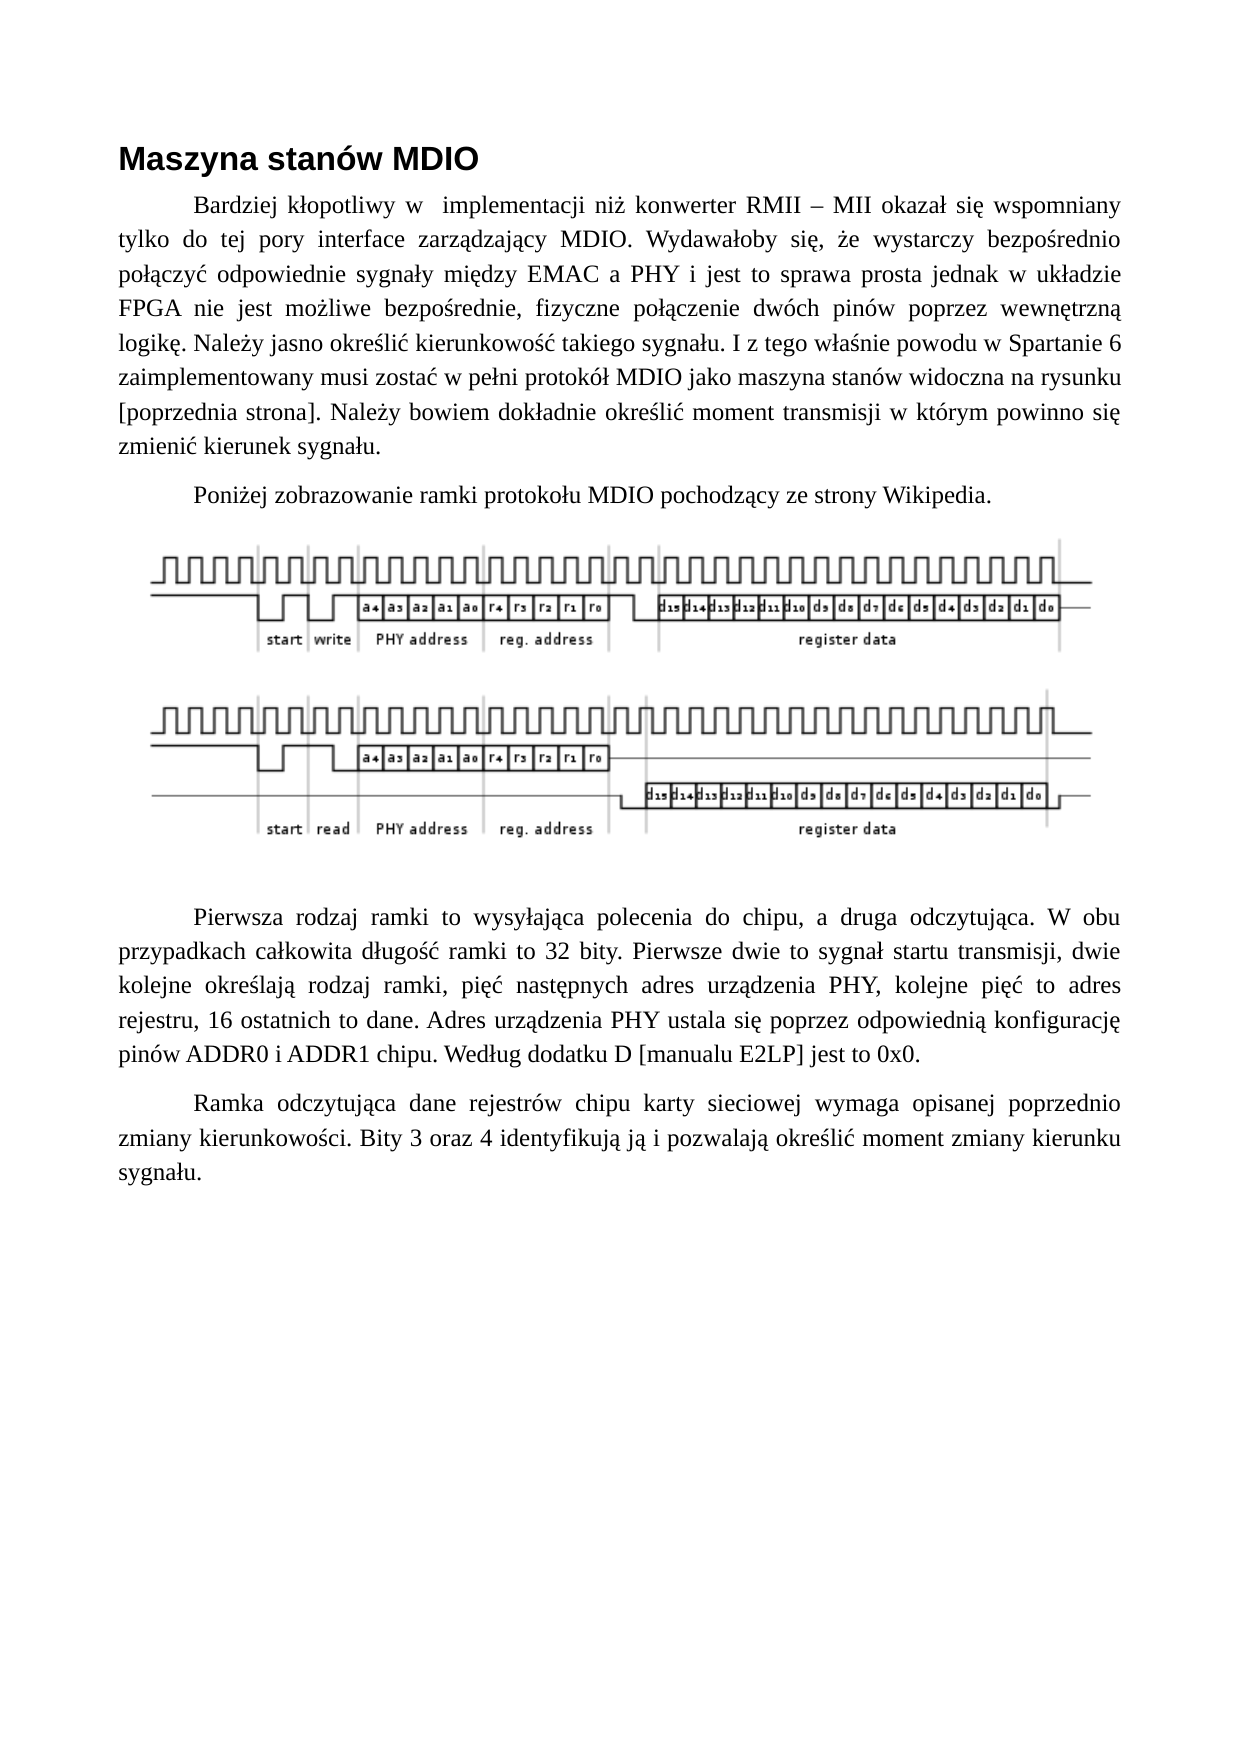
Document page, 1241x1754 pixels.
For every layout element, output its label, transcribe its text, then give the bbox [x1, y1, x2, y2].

text Poniżej zobrazowanie ramki protokołu MDIO pochodzący ze strony Wikipedia. [118, 481, 1122, 509]
text Pierwsza rodzaj ramki to wysyłająca polecenia do chipu, a druga odczytująca. W obu przypadkach całkowita długość ramki to 32 bity. Pierwsze dwie to sygnał startu transmisji, dwie kolejne określają rodzaj ramki, pięć następnych adres urządzenia PHY, kolejne pięć to adres rejestru, 16 ostatnich to dane. Adres urządzenia PHY ustala się poprzez odpowiednią konfigurację pinów ADDR0 i ADDR1 chipu. Według dodatku D [manualu E2LP] jest to 0x0. [118, 902, 1122, 1068]
picture [127, 529, 1113, 847]
text Bardziej kłopotliwy w implementacji niż konwerter RMII – MII okazał się wspomniany tylko do tej pory interface zarządzający MDIO. Wydawałoby się, że wystarczy bezpośrednio połączyć odpowiednie sygnały między EMAC a PHY i jest to sprawa prosta jednak w układzie FPGA nie jest możliwe bezpośrednie, fizyczne połączenie dwóch pinów poprzez wewnętrzną logikę. Należy jasno określić kierunkowość takiego sygnału. I z tego właśnie powodu w Spartanie 6 zaimplementowany musi zostać w pełni protokół MDIO jako maszyna stanów widoczna na rysunku [poprzednia strona]. Należy bowiem dokładnie określić moment transmisji w którym powinno się zmienić kierunek sygnału. [118, 190, 1122, 460]
text Ramka odczytująca dane rejestrów chipu karty sieciowej wymaga opisanej poprzednio zmiany kierunkowości. Bity 3 oraz 4 identyfikują ją i pozwalają określić moment zmiany kierunku sygnału. [118, 1088, 1122, 1186]
subtitle Maszyna stanów MDIO [118, 139, 1122, 178]
